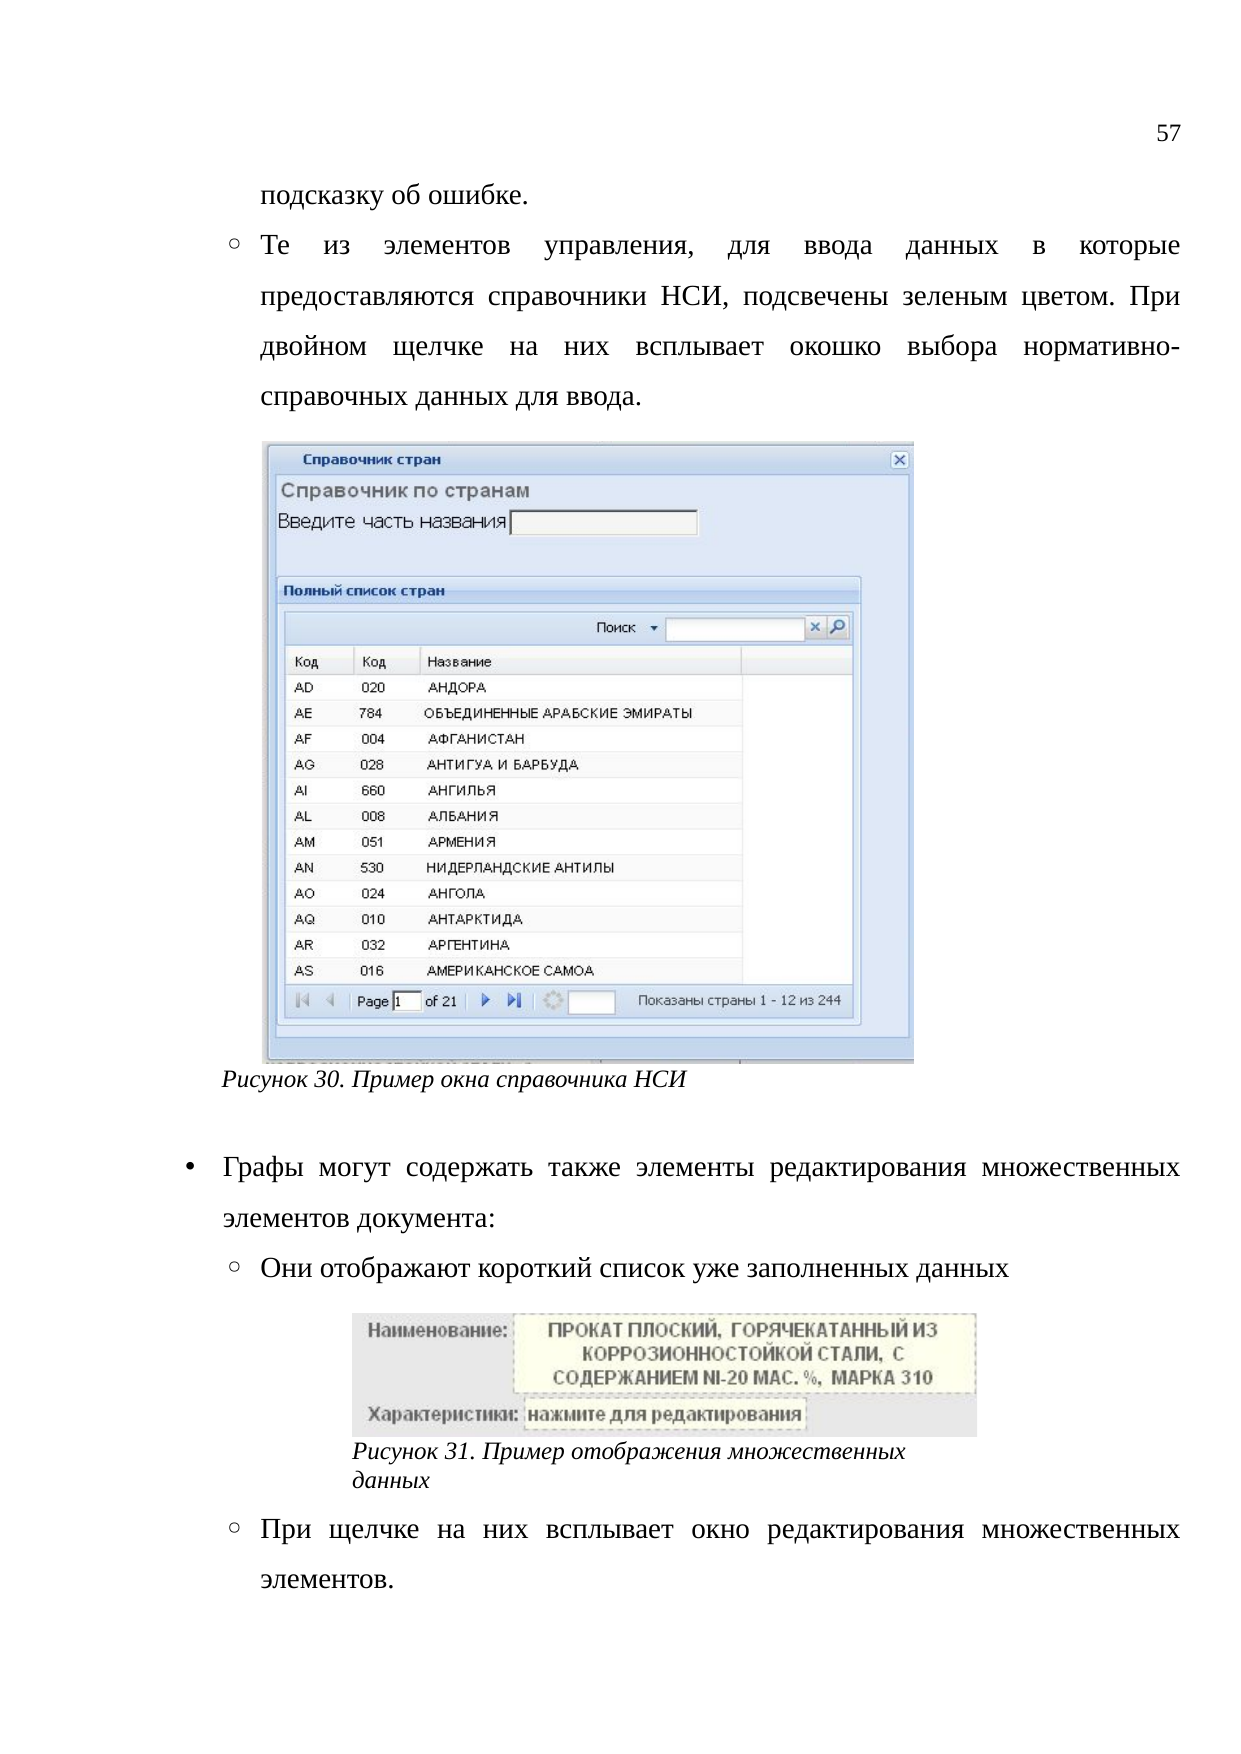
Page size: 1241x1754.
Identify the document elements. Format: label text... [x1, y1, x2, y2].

text Рисунок 30. Пример окна справочника НСИ [221, 1064, 954, 1092]
list Графы могут содержать также элементы редактирования множественных элементов документа: [185, 1149, 1181, 1233]
picture [352, 1313, 978, 1437]
list подсказку об ошибке. [223, 177, 1181, 211]
list Они отображают короткий список уже заполненных данных [223, 1250, 1181, 1284]
list Те из элементов управления, для ввода данных в которые предоставляются справочники НСИ, подсвечены зеленым цветом. При двойном щелчке на них всплывает окошко выбора нормативно-справочных данных для ввода. [223, 227, 1181, 412]
picture [261, 441, 914, 1064]
list При щелчке на них всплывает окно редактирования множественных элементов. [223, 1300, 1181, 1595]
list Рисунок 31. Пример отображения множественных данных [352, 1437, 977, 1494]
